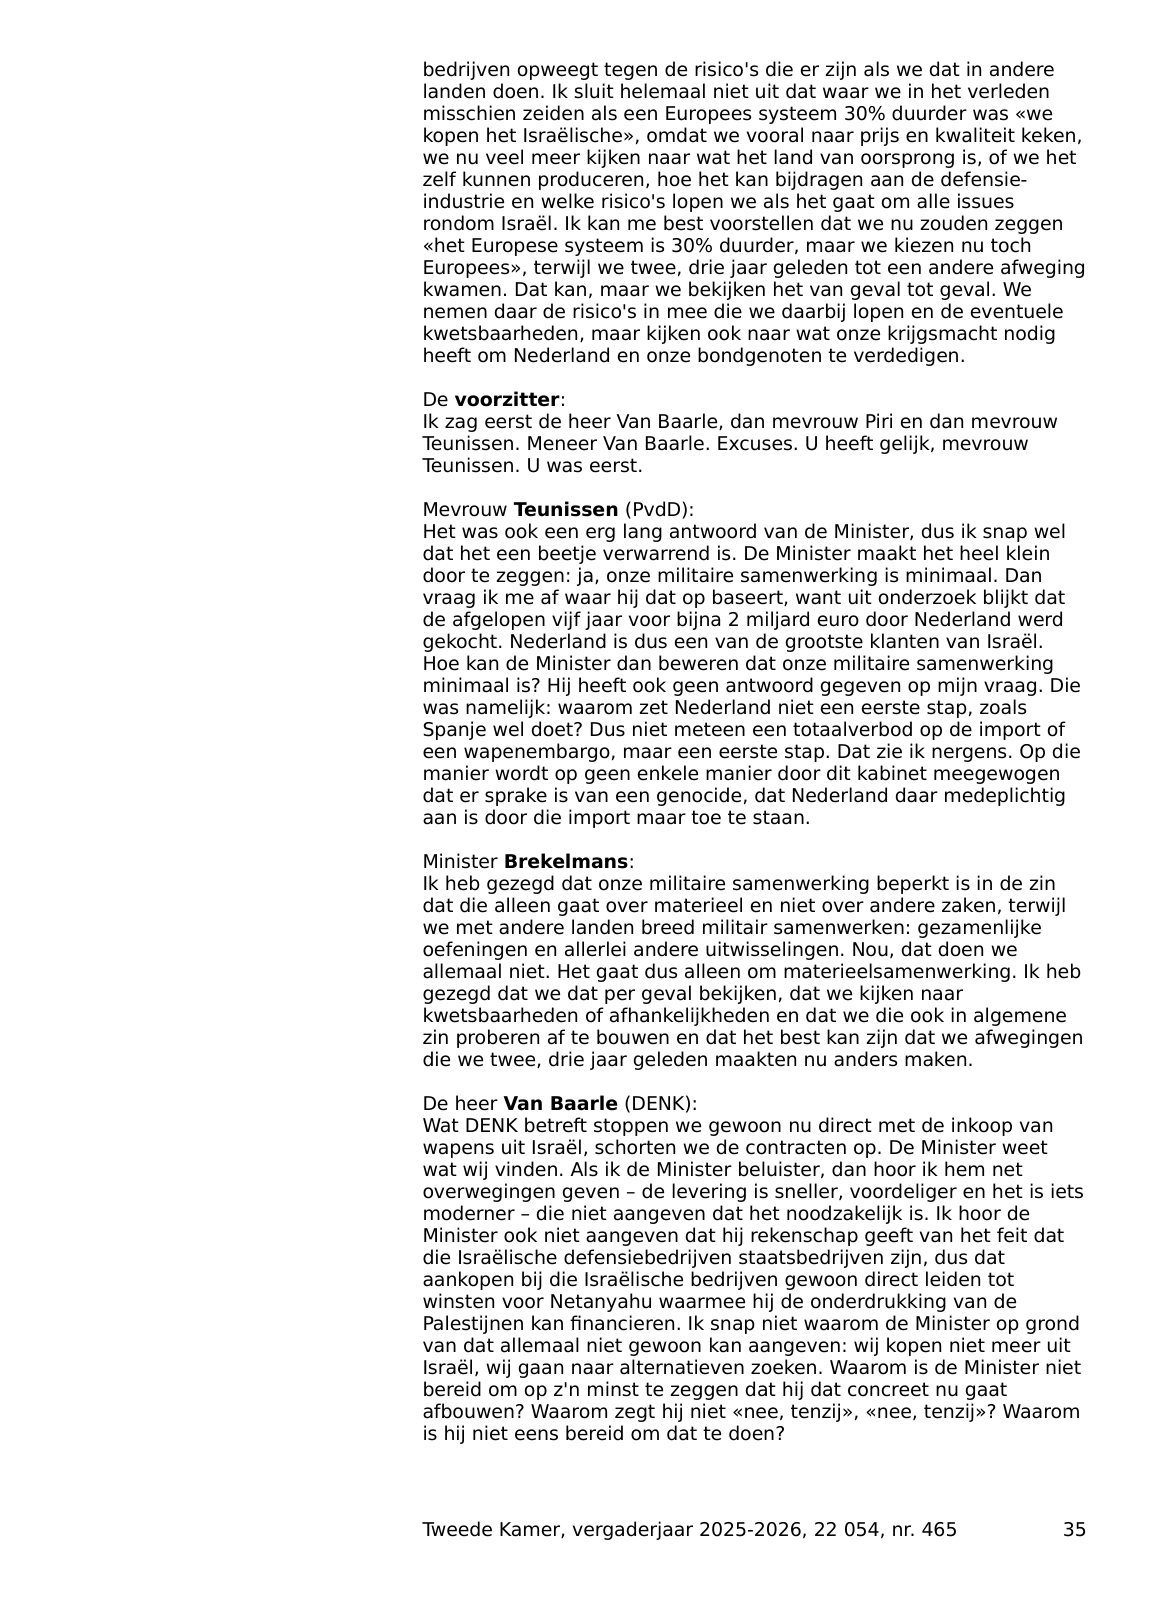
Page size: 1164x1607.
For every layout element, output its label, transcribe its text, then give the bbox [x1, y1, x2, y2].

text Ik heb gezegd dat onze militaire samenwerking beperkt is in de zin dat die alleen gaat over materieel en niet over andere zaken, terwijl we met andere landen breed militair samenwerken: gezamenlijke oefeningen en allerlei andere uitwisselingen. Nou, dat doen we allemaal niet. Het gaat dus alleen om materieelsamenwerking. Ik heb gezegd dat we dat per geval bekijken, dat we kijken naar kwetsbaarheden of afhankelijkheden en dat we die ook in algemene zin proberen af te bouwen en dat het best kan zijn dat we afwegingen die we twee, drie jaar geleden maakten nu anders maken. [422, 873, 1087, 1071]
text Het was ook een erg lang antwoord van de Minister, dus ik snap wel dat het een beetje verwarrend is. De Minister maakt het heel klein door te zeggen: ja, onze militaire samenwerking is minimaal. Dan vraag ik me af waar hij dat op baseert, want uit onderzoek blijkt dat de afgelopen vijf jaar voor bijna 2 miljard euro door Nederland werd gekocht. Nederland is dus een van de grootste klanten van Israël. Hoe kan de Minister dan beweren dat onze militaire samenwerking minimaal is? Hij heeft ook geen antwoord gegeven op mijn vraag. Die was namelijk: waarom zet Nederland niet een eerste stap, zoals Spanje wel doet? Dus niet meteen een totaalverbod op de import of een wapenembargo, maar een eerste stap. Dat zie ik nergens. Op die manier wordt op geen enkele manier door dit kabinet meegewogen dat er sprake is van een genocide, dat Nederland daar medeplichtig aan is door die import maar toe te staan. [422, 521, 1087, 829]
text Mevrouw Teunissen (PvdD): [422, 499, 1087, 521]
text Minister Brekelmans: [422, 851, 1087, 873]
text Wat DENK betreft stoppen we gewoon nu direct met de inkoop van wapens uit Israël, schorten we de contracten op. De Minister weet wat wij vinden. Als ik de Minister beluister, dan hoor ik hem net overwegingen geven – de levering is sneller, voordeliger en het is iets moderner – die niet aangeven dat het noodzakelijk is. Ik hoor de Minister ook niet aangeven dat hij rekenschap geeft van het feit dat die Israëlische defensiebedrijven staatsbedrijven zijn, dus dat aankopen bij die Israëlische bedrijven gewoon direct leiden tot winsten voor Netanyahu waarmee hij de onderdrukking van de Palestijnen kan financieren. Ik snap niet waarom de Minister op grond van dat allemaal niet gewoon kan aangeven: wij kopen niet meer uit Israël, wij gaan naar alternatieven zoeken. Waarom is de Minister niet bereid om op z'n minst te zeggen dat hij dat concreet nu gaat afbouwen? Waarom zegt hij niet «nee, tenzij», «nee, tenzij»? Waarom is hij niet eens bereid om dat te doen? [422, 1115, 1087, 1444]
text bedrijven opweegt tegen de risico's die er zijn als we dat in andere landen doen. Ik sluit helemaal niet uit dat waar we in het verleden misschien zeiden als een Europees systeem 30% duurder was «we kopen het Israëlische», omdat we vooral naar prijs en kwaliteit keken, we nu veel meer kijken naar wat het land van oorsprong is, of we het zelf kunnen produceren, hoe het kan bijdragen aan de defensie-industrie en welke risico's lopen we als het gaat om alle issues rondom Israël. Ik kan me best voorstellen dat we nu zouden zeggen «het Europese systeem is 30% duurder, maar we kiezen nu toch Europees», terwijl we twee, drie jaar geleden tot een andere afweging kwamen. Dat kan, maar we bekijken het van geval tot geval. We nemen daar de risico's in mee die we daarbij lopen en de eventuele kwetsbaarheden, maar kijken ook naar wat onze krijgsmacht nodig heeft om Nederland en onze bondgenoten te verdedigen. [422, 59, 1087, 367]
text Ik zag eerst de heer Van Baarle, dan mevrouw Piri en dan mevrouw Teunissen. Meneer Van Baarle. Excuses. U heeft gelijk, mevrouw Teunissen. U was eerst. [422, 411, 1087, 477]
text De voorzitter: [422, 389, 1087, 411]
text De heer Van Baarle (DENK): [422, 1093, 1087, 1115]
